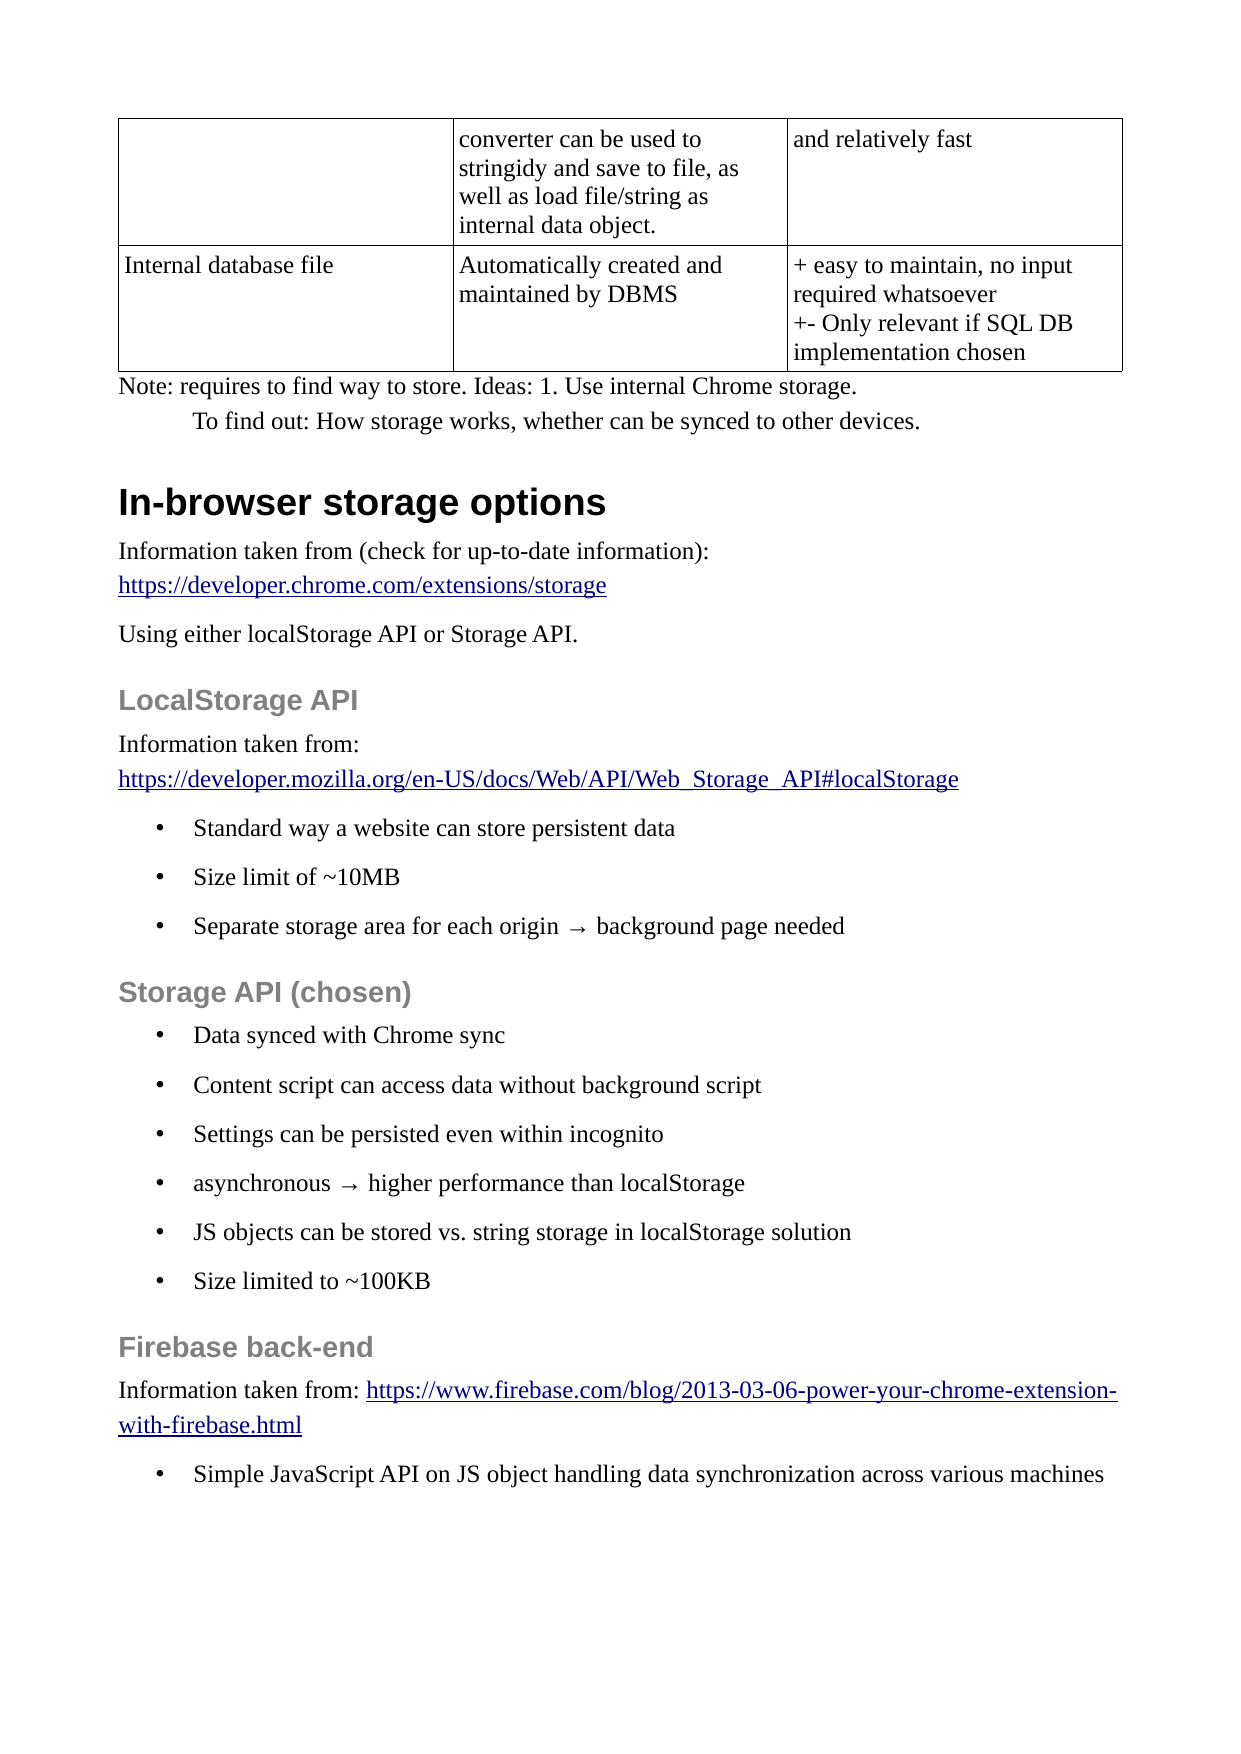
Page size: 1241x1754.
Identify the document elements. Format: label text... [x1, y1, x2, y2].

text Information taken from: https://developer.mozilla.org/en-US/docs/Web/API/Web_Storage_API#localStorage [118, 729, 1122, 792]
list JS objects can be stored vs. string storage in localStorage solution [156, 1217, 1122, 1246]
table_cell Automatically created and maintained by DBMS [454, 246, 787, 371]
subtitle Storage API (chosen) [118, 974, 1122, 1008]
table_cell Internal database file [119, 246, 453, 371]
list Size limit of ~10MB [156, 862, 1122, 891]
subtitle Firebase back-end [118, 1329, 1122, 1363]
text Information taken from: https://www.firebase.com/blog/2013-03-06-power-your-chrome-extension-with-firebase.html [118, 1376, 1122, 1439]
list Simple JavaScript API on JS object handling data synchronization across various machines [156, 1459, 1122, 1488]
list Data synced with Chrome sync [156, 1021, 1122, 1049]
text Using either localStorage API or Storage API. [118, 619, 1122, 648]
list asynchronous → higher performance than localStorage [156, 1168, 1122, 1197]
table_cell + easy to maintain, no input required whatsoever +- Only relevant if SQL DB implementation chosen [788, 246, 1122, 371]
list Size limited to ~100KB [156, 1266, 1122, 1295]
list Separate storage area for each origin → background page needed [156, 911, 1122, 940]
table_cell [119, 119, 453, 245]
list Settings can be persisted even within incognito [156, 1119, 1122, 1147]
text Information taken from (check for up-to-date information): https://developer.chrome.com/extensions/storage [118, 536, 1122, 599]
subtitle LocalStorage API [118, 683, 1122, 717]
list Content script can access data without background script [156, 1070, 1122, 1098]
text Note: requires to find way to store. Ideas: 1. Use internal Chrome storage. To find out: How storage works, whether can be synced to other devices. [118, 372, 1122, 434]
list Standard way a website can store persistent data [156, 813, 1122, 842]
table_cell converter can be used to stringidy and save to file, as well as load file/string as internal data object. [454, 119, 787, 245]
table_cell and relatively fast [788, 119, 1122, 245]
subtitle In-browser storage options [118, 480, 1122, 523]
